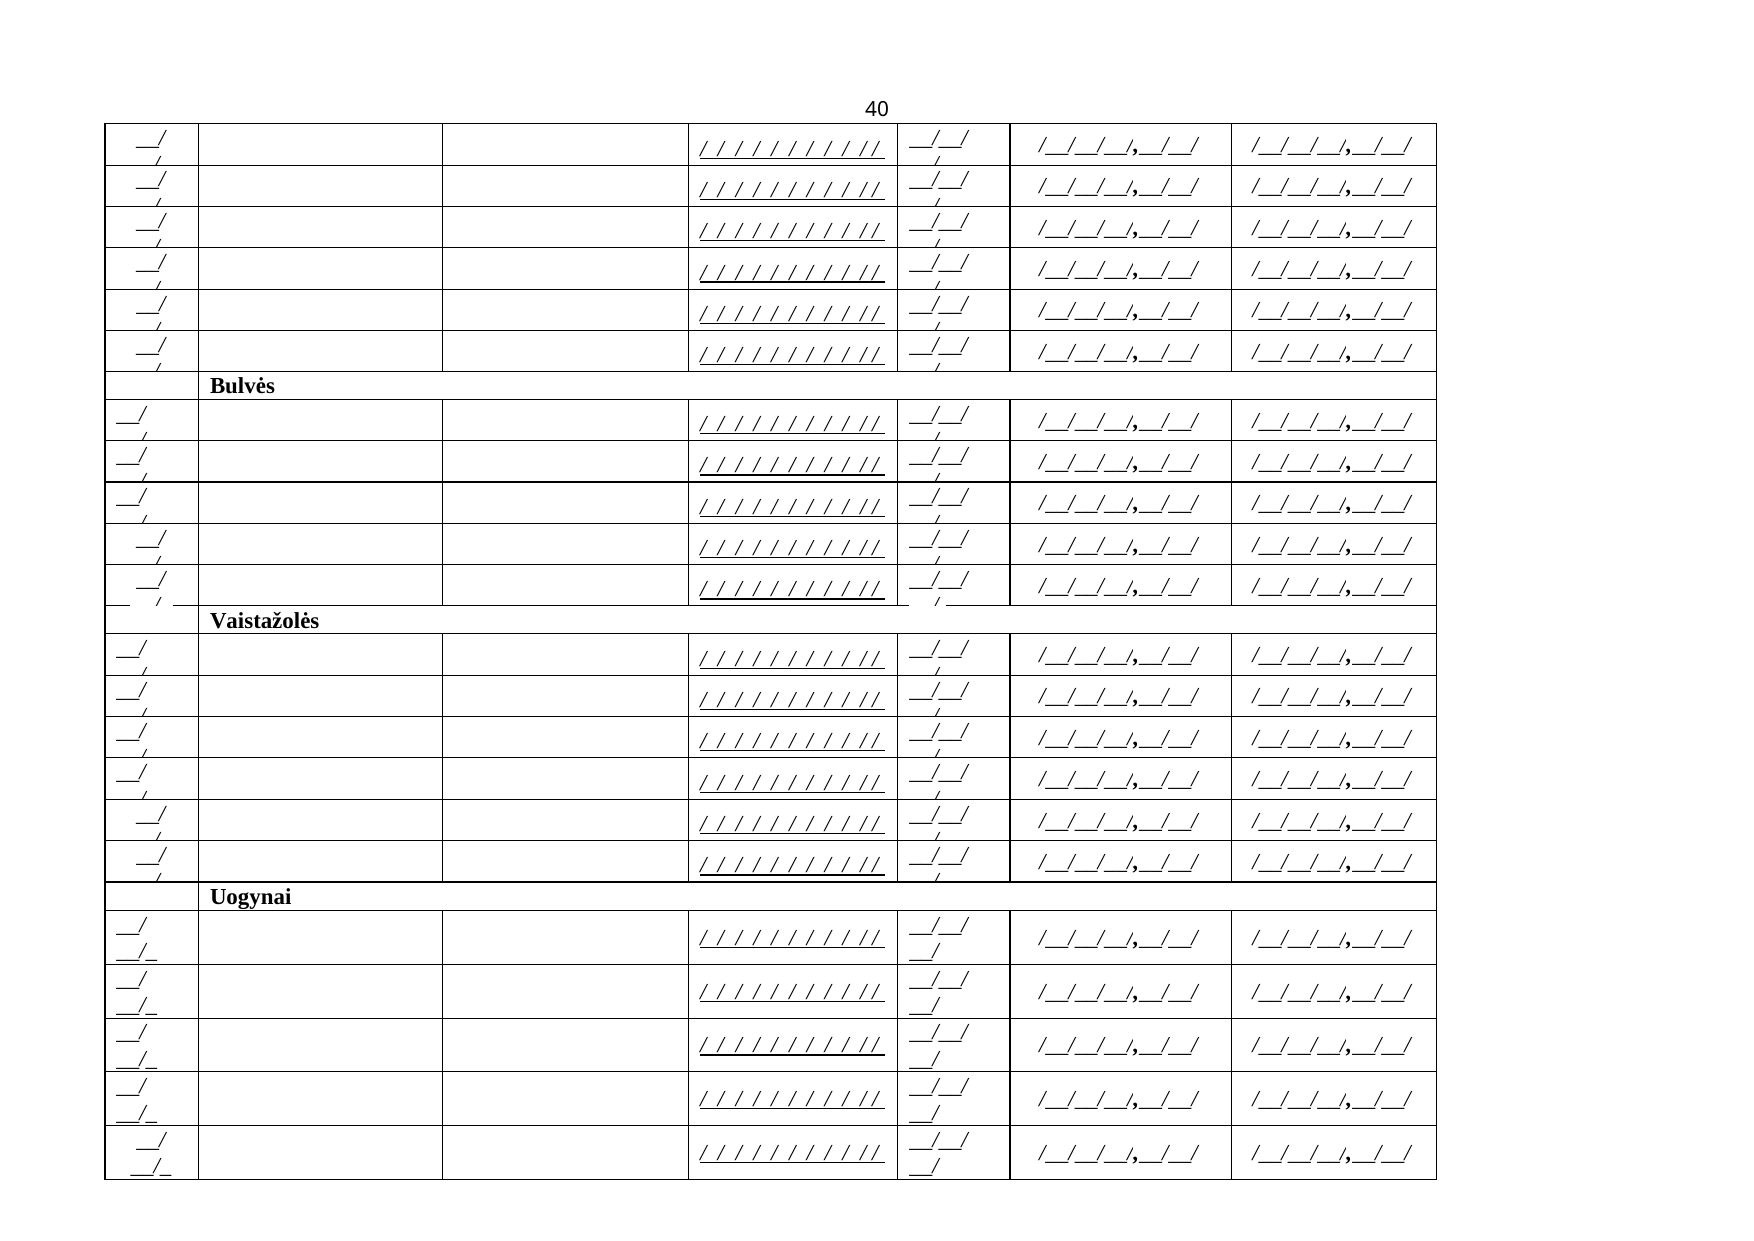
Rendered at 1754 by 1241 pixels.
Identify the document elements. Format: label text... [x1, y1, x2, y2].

table_cell __/__/_ [106, 758, 198, 799]
table_cell __/__/__/ [898, 841, 1009, 881]
table_cell __/__/_ [106, 911, 198, 964]
table_cell __/__/_ [106, 331, 198, 371]
table_cell /__/__/__/,__/__/ [1232, 565, 1436, 605]
table_cell /__/__/__/,__/__/ [1232, 290, 1436, 330]
table_cell /__/__/__/,__/__/ [1232, 400, 1436, 440]
table_cell [443, 758, 688, 799]
table_cell /__/__/__/,__/__/ [1011, 166, 1231, 206]
table_cell Bulvės [199, 372, 1436, 399]
table_cell /__/__/__/,__/__/ [1011, 676, 1231, 716]
table_cell __/__/_ [106, 290, 198, 330]
table_cell [199, 400, 442, 440]
table_cell /__/__/__/,__/__/ [1232, 1019, 1436, 1071]
table_cell /__/__/__/,__/__/ [1011, 441, 1231, 481]
table_cell / / / / / / / / / / / [689, 634, 897, 674]
table_cell [199, 290, 442, 330]
table_cell [199, 1126, 442, 1179]
table_cell / / / / / / / / / / / [689, 248, 897, 288]
table_cell [199, 124, 442, 164]
table_cell [199, 565, 442, 605]
table_cell /__/__/__/,__/__/ [1232, 1072, 1436, 1125]
table_cell /__/__/__/,__/__/ [1011, 758, 1231, 799]
table_cell __/__/_ [106, 248, 198, 288]
table_cell [199, 911, 442, 964]
table_cell / / / / / / / / / / / [689, 207, 897, 247]
table_cell [443, 1072, 688, 1125]
table_cell / / / / / / / / / / / [689, 800, 897, 840]
table_cell / / / / / / / / / / / [689, 965, 897, 1017]
table_cell __/__/__/ [898, 965, 1009, 1017]
table_cell /__/__/__/,__/__/ [1011, 290, 1231, 330]
table_cell /__/__/__/,__/__/ [1232, 676, 1436, 716]
table_cell /__/__/__/,__/__/ [1011, 1126, 1231, 1179]
table_cell /__/__/__/,__/__/ [1011, 248, 1231, 288]
table_cell __/__/__/ [898, 1072, 1009, 1125]
table_cell __/__/_ [106, 483, 198, 523]
table_cell __/__/__/ [898, 717, 1009, 757]
table_cell __/__/_ [106, 166, 198, 206]
table_cell [199, 331, 442, 371]
table_cell [199, 634, 442, 674]
table_cell / / / / / / / / / / / [689, 124, 897, 164]
table_cell __/__/__/ [898, 166, 1009, 206]
table_cell [443, 565, 688, 605]
table_cell / / / / / / / / / / / [689, 841, 897, 881]
table_cell /__/__/__/,__/__/ [1011, 331, 1231, 371]
table_cell [443, 441, 688, 481]
table_cell / / / / / / / / / / / [689, 483, 897, 523]
table_cell [443, 1126, 688, 1179]
table_cell /__/__/__/,__/__/ [1011, 911, 1231, 964]
table_cell [443, 400, 688, 440]
table_cell /__/__/__/,__/__/ [1232, 841, 1436, 881]
table_cell __/__/__/ [898, 248, 1009, 288]
table_cell __/__/_ [106, 841, 198, 881]
table_cell __/__/__/ [898, 290, 1009, 330]
table_cell __/__/_ [106, 524, 198, 564]
table_cell [443, 634, 688, 674]
table_cell /__/__/__/,__/__/ [1232, 717, 1436, 757]
table_cell __/__/__/ [898, 400, 1009, 440]
table_cell __/__/_ [106, 800, 198, 840]
table_cell [199, 248, 442, 288]
table_cell / / / / / / / / / / / [689, 524, 897, 564]
table_cell / / / / / / / / / / / [689, 1019, 897, 1071]
table_cell / / / / / / / / / / / [689, 1126, 897, 1179]
table_cell __/__/_ [106, 634, 198, 674]
table_cell [443, 166, 688, 206]
table_cell [443, 965, 688, 1017]
table_cell __/__/__/ [898, 331, 1009, 371]
table_cell [199, 676, 442, 716]
table_cell /__/__/__/,__/__/ [1232, 331, 1436, 371]
table_cell __/__/_ [106, 965, 198, 1017]
table_cell __/__/_ [106, 400, 198, 440]
table_cell / / / / / / / / / / / [689, 717, 897, 757]
table_cell /__/__/__/,__/__/ [1232, 800, 1436, 840]
table_cell __/__/__/ [898, 1126, 1009, 1179]
table_cell __/__/__/ [898, 524, 1009, 564]
table_cell /__/__/__/,__/__/ [1011, 207, 1231, 247]
table_cell __/__/__/ [898, 483, 1009, 523]
table_cell Uogynai [199, 883, 1436, 910]
table_cell /__/__/__/,__/__/ [1232, 524, 1436, 564]
table_cell [443, 290, 688, 330]
table_cell [443, 676, 688, 716]
table_cell __/__/_ [106, 1126, 198, 1179]
table_cell [199, 841, 442, 881]
table_cell /__/__/__/,__/__/ [1232, 634, 1436, 674]
table_cell __/__/__/ [898, 1019, 1009, 1071]
table_cell /__/__/__/,__/__/ [1232, 124, 1436, 164]
table_cell [199, 758, 442, 799]
table_cell __/__/_ [106, 676, 198, 716]
table_cell /__/__/__/,__/__/ [1011, 800, 1231, 840]
table_cell / / / / / / / / / / / [689, 758, 897, 799]
table_cell [443, 207, 688, 247]
table_cell /__/__/__/,__/__/ [1011, 400, 1231, 440]
table_cell [199, 441, 442, 481]
table_cell __/__/__/ [898, 676, 1009, 716]
table_cell /__/__/__/,__/__/ [1011, 965, 1231, 1017]
table_cell [443, 841, 688, 881]
table_cell __/__/_ [106, 124, 198, 164]
table_cell [199, 717, 442, 757]
table_cell [443, 524, 688, 564]
table_cell /__/__/__/,__/__/ [1232, 483, 1436, 523]
table_cell / / / / / / / / / / / [689, 911, 897, 964]
table_cell / / / / / / / / / / / [689, 290, 897, 330]
table_cell [443, 248, 688, 288]
table_cell /__/__/__/,__/__/ [1011, 565, 1231, 605]
table_cell /__/__/__/,__/__/ [1232, 207, 1436, 247]
table_cell /__/__/__/,__/__/ [1011, 634, 1231, 674]
table_cell [443, 331, 688, 371]
table_cell __/__/__/ [898, 634, 1009, 674]
table_cell __/__/__/ [898, 911, 1009, 964]
table_cell __/__/_ [106, 1019, 198, 1071]
table_cell /__/__/__/,__/__/ [1011, 524, 1231, 564]
table_cell / / / / / / / / / / / [689, 400, 897, 440]
table_cell __/__/_ [106, 565, 198, 605]
table_cell / / / / / / / / / / / [689, 441, 897, 481]
table_cell __/__/__/ [898, 441, 1009, 481]
table_cell [199, 800, 442, 840]
table_cell / / / / / / / / / / / [689, 676, 897, 716]
table_cell /__/__/__/,__/__/ [1232, 911, 1436, 964]
table_cell /__/__/__/,__/__/ [1232, 1126, 1436, 1179]
table_cell /__/__/__/,__/__/ [1011, 1019, 1231, 1071]
table_cell __/__/_ [106, 1072, 198, 1125]
table_cell __/__/__/ [898, 758, 1009, 799]
table_cell [443, 483, 688, 523]
table_cell /__/__/__/,__/__/ [1011, 841, 1231, 881]
table_cell /__/__/__/,__/__/ [1011, 1072, 1231, 1125]
table_cell / / / / / / / / / / / [689, 166, 897, 206]
table_cell [106, 372, 198, 399]
table_cell [199, 524, 442, 564]
table_cell [443, 717, 688, 757]
table_cell [199, 1072, 442, 1125]
table_cell [443, 800, 688, 840]
table_cell [199, 483, 442, 523]
table_cell [199, 166, 442, 206]
table_cell [199, 207, 442, 247]
table_cell __/__/_ [106, 441, 198, 481]
table_cell __/__/__/ [898, 207, 1009, 247]
table_cell [443, 1019, 688, 1071]
table_cell Vaistažolės [199, 606, 1436, 633]
table_cell __/__/__/ [898, 800, 1009, 840]
table_cell /__/__/__/,__/__/ [1232, 758, 1436, 799]
table_cell [106, 883, 198, 910]
table_cell /__/__/__/,__/__/ [1011, 717, 1231, 757]
table_cell /__/__/__/,__/__/ [1011, 483, 1231, 523]
table_cell /__/__/__/,__/__/ [1232, 441, 1436, 481]
table_cell / / / / / / / / / / / [689, 565, 897, 605]
table_cell [443, 124, 688, 164]
table_cell [199, 965, 442, 1017]
table_cell __/__/_ [106, 717, 198, 757]
table_cell __/__/_ [106, 207, 198, 247]
table_cell / / / / / / / / / / / [689, 331, 897, 371]
table_cell __/__/__/ [898, 124, 1009, 164]
table_cell [199, 1019, 442, 1071]
table_cell [443, 911, 688, 964]
table_cell [106, 606, 198, 633]
table_cell __/__/__/ [898, 565, 1009, 605]
table_cell /__/__/__/,__/__/ [1011, 124, 1231, 164]
table_cell /__/__/__/,__/__/ [1232, 248, 1436, 288]
table_cell /__/__/__/,__/__/ [1232, 965, 1436, 1017]
table_cell / / / / / / / / / / / [689, 1072, 897, 1125]
table_cell /__/__/__/,__/__/ [1232, 166, 1436, 206]
